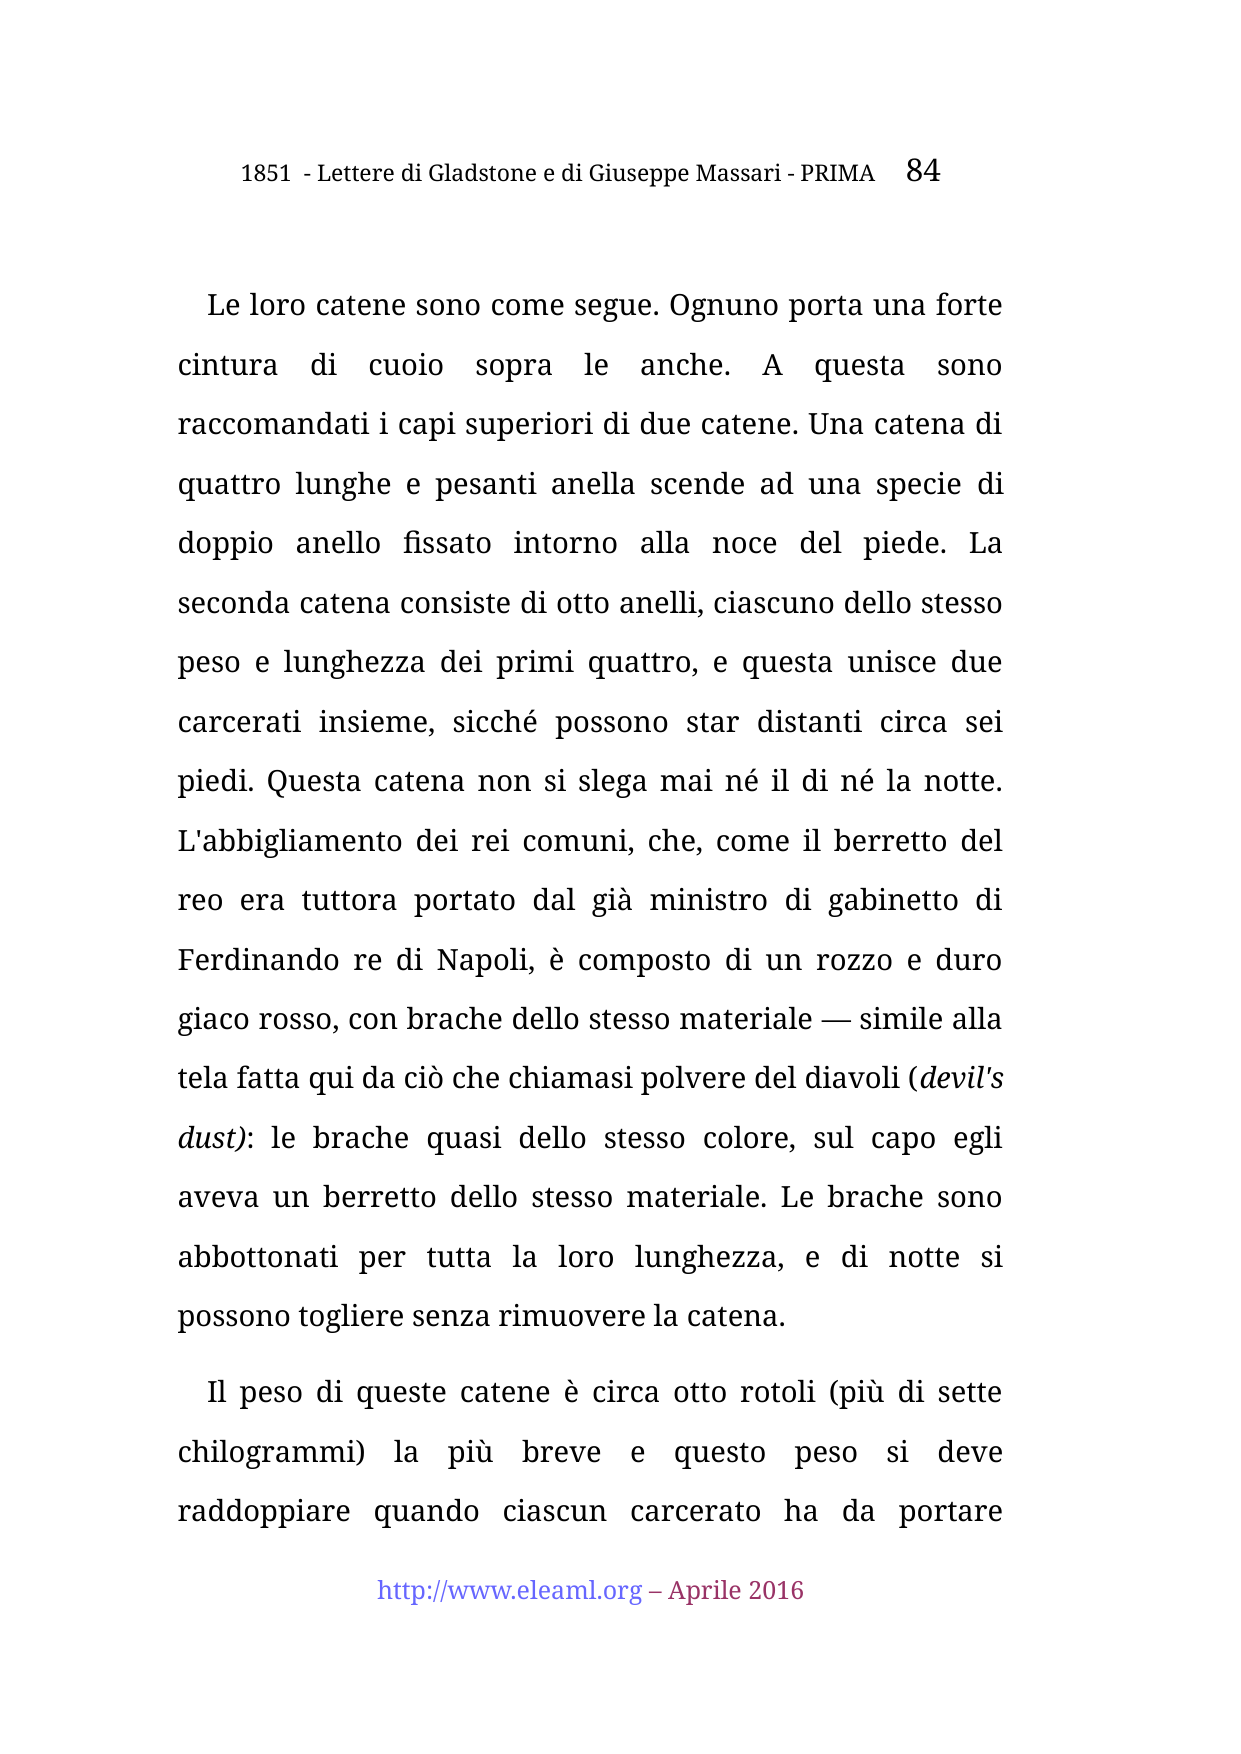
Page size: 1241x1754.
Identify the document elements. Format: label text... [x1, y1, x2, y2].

text Il peso di queste catene è circa otto rotoli (più di sette chilogrammi) la più breve e questo peso si deve raddoppiare quando ciascun carcerato ha da portare [177, 1371, 1004, 1530]
text Le loro catene sono come segue. Ognuno porta una forte cintura di cuoio sopra le anche. A questa sono raccomandati i capi superiori di due catene. Una catena di quattro lunghe e pesanti anella scende ad una specie di doppio anello fissato intorno alla noce del piede. La seconda catena consiste di otto anelli, ciascuno dello stesso peso e lunghezza dei primi quattro, e questa unisce due carcerati insieme, sicché possono star distanti circa sei piedi. Questa catena non si slega mai né il di né la notte. L'abbigliamento dei rei comuni, che, come il berretto del reo era tuttora portato dal già ministro di gabinetto di Ferdinando re di Napoli, è composto di un rozzo e duro giaco rosso, con brache dello stesso materiale — simile alla tela fatta qui da ciò che chiamasi polvere del diavoli (devil's dust): le brache quasi dello stesso colore, sul capo egli aveva un berretto dello stesso materiale. Le brache sono abbottonati per tutta la loro lunghezza, e di notte si possono togliere senza rimuovere la catena. [177, 284, 1004, 1335]
